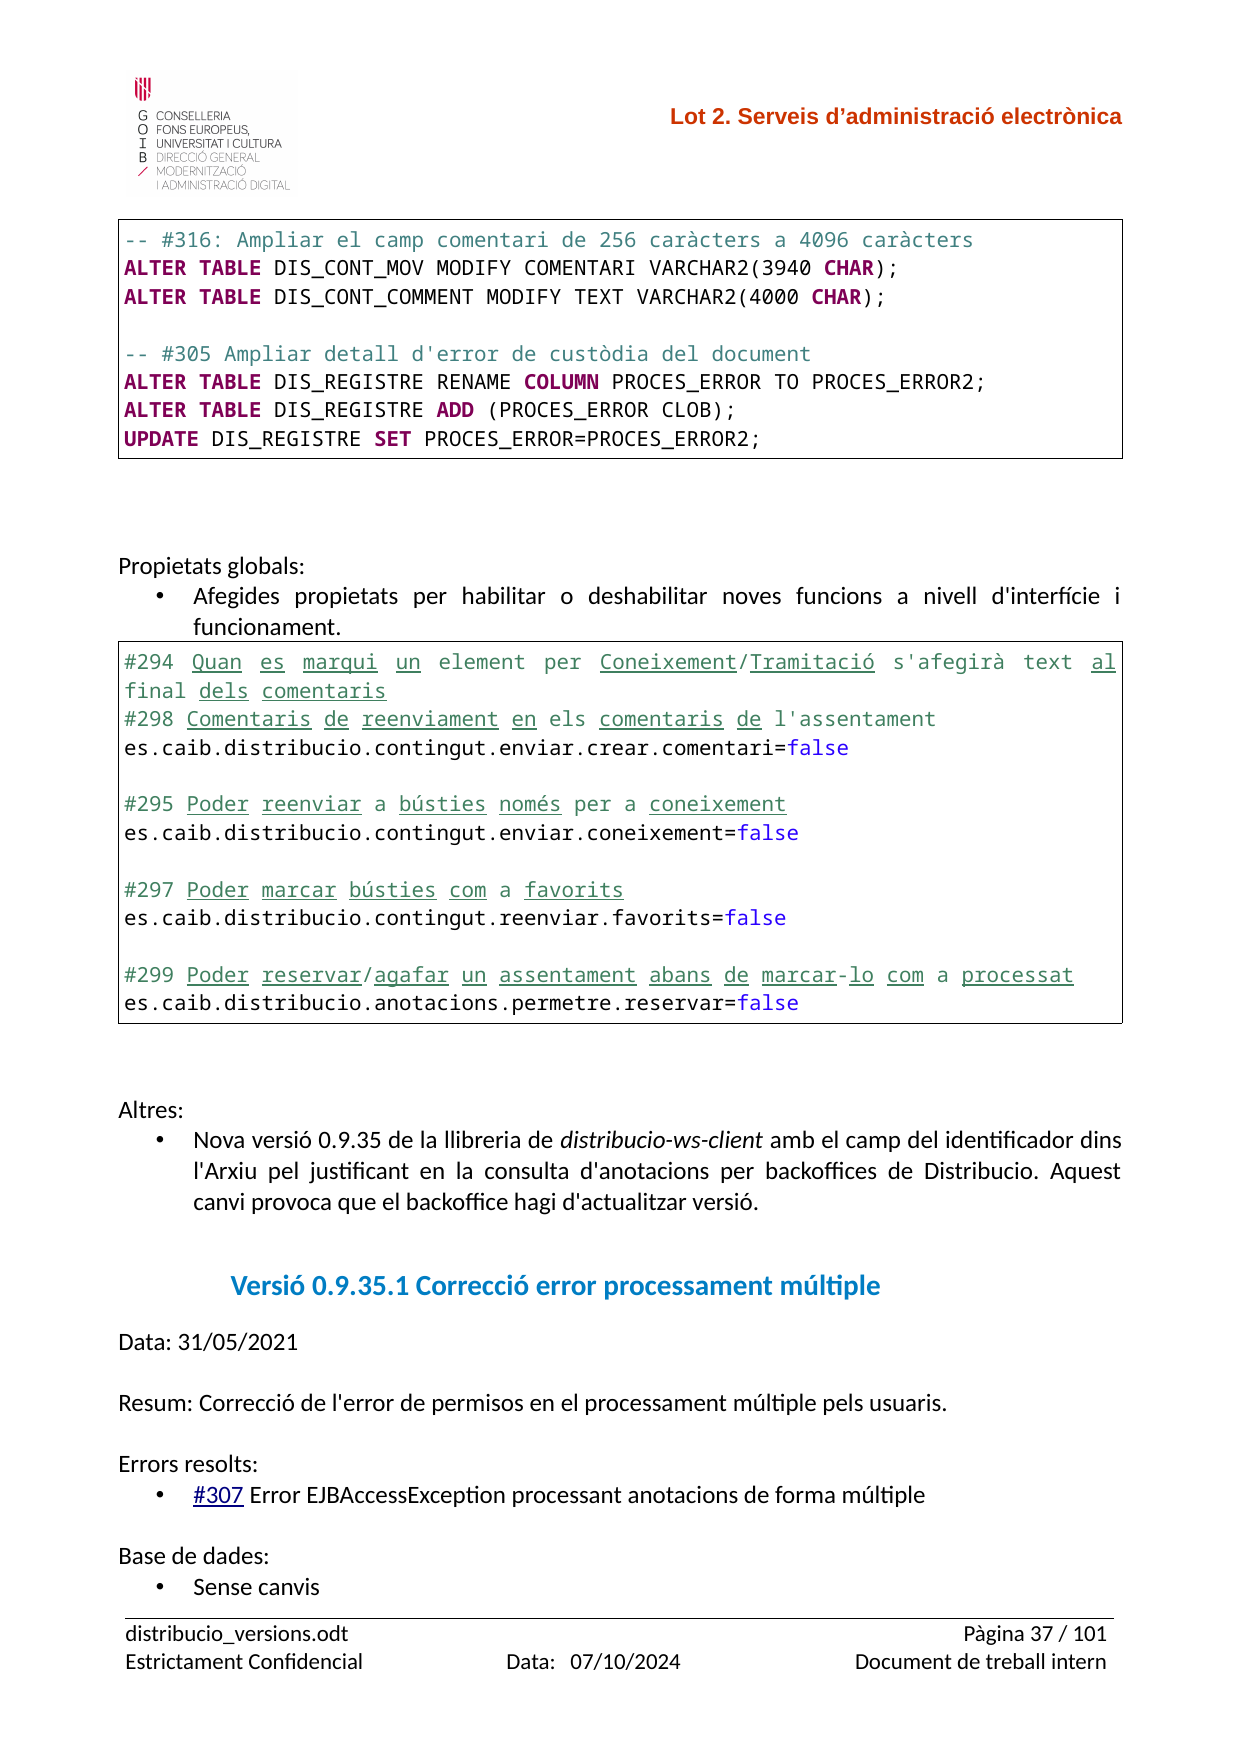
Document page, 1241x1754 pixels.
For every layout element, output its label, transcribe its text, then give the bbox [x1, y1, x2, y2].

text Propietats globals: [118, 550, 1122, 580]
list Nova versió 0.9.35 de la llibreria de distribucio-ws-client amb el camp del identificador dins l'Arxiu pel justificant en la consulta d'anotacions per backoffices de Distribucio. Aquest canvi provoca que el backoffice hagi d'actualitzar versió. [156, 1124, 1122, 1216]
subtitle Versió 0.9.35.1 Correcció error processament múltiple [153, 1267, 1122, 1303]
text Base de dades: [118, 1540, 1122, 1571]
text Data: 31/05/2021 [118, 1327, 1122, 1357]
list Sense canvis [156, 1571, 1122, 1601]
table_header #294 Quan es marqui un element per Coneixement/Tramitació s'afegirà text al final dels comentaris #298 Comentaris de reenviament en els comentaris de l'assentament es.caib.distribucio.contingut.enviar.crear.comentari=false #295 Poder reenviar a bústies només per a coneixement es.caib.distribucio.contingut.enviar.coneixement=false #297 Poder marcar bústies com a favorits es.caib.distribucio.contingut.reenviar.favorits=false #299 Poder reservar/agafar un assentament abans de marcar-lo com a processat es.caib.distribucio.anotacions.permetre.reservar=false [119, 642, 1122, 1023]
table_header -- #316: Ampliar el camp comentari de 256 caràcters a 4096 caràcters ALTER TABLE DIS_CONT_MOV MODIFY COMENTARI VARCHAR2(3940 CHAR); ALTER TABLE DIS_CONT_COMMENT MODIFY TEXT VARCHAR2(4000 CHAR); -- #305 Ampliar detall d'error de custòdia del document ALTER TABLE DIS_REGISTRE RENAME COLUMN PROCES_ERROR TO PROCES_ERROR2; ALTER TABLE DIS_REGISTRE ADD (PROCES_ERROR CLOB); UPDATE DIS_REGISTRE SET PROCES_ERROR=PROCES_ERROR2; [119, 220, 1122, 458]
picture [126, 70, 299, 197]
text Errors resolts: [118, 1449, 1122, 1479]
text Resum: Correcció de l'error de permisos en el processament múltiple pels usuaris. [118, 1388, 1122, 1418]
list Afegides propietats per habilitar o deshabilitar noves funcions a nivell d'interfície i funcionament. [156, 580, 1122, 641]
list #307 Error EJBAccessException processant anotacions de forma múltiple [156, 1479, 1122, 1510]
text Altres: [118, 1094, 1122, 1124]
